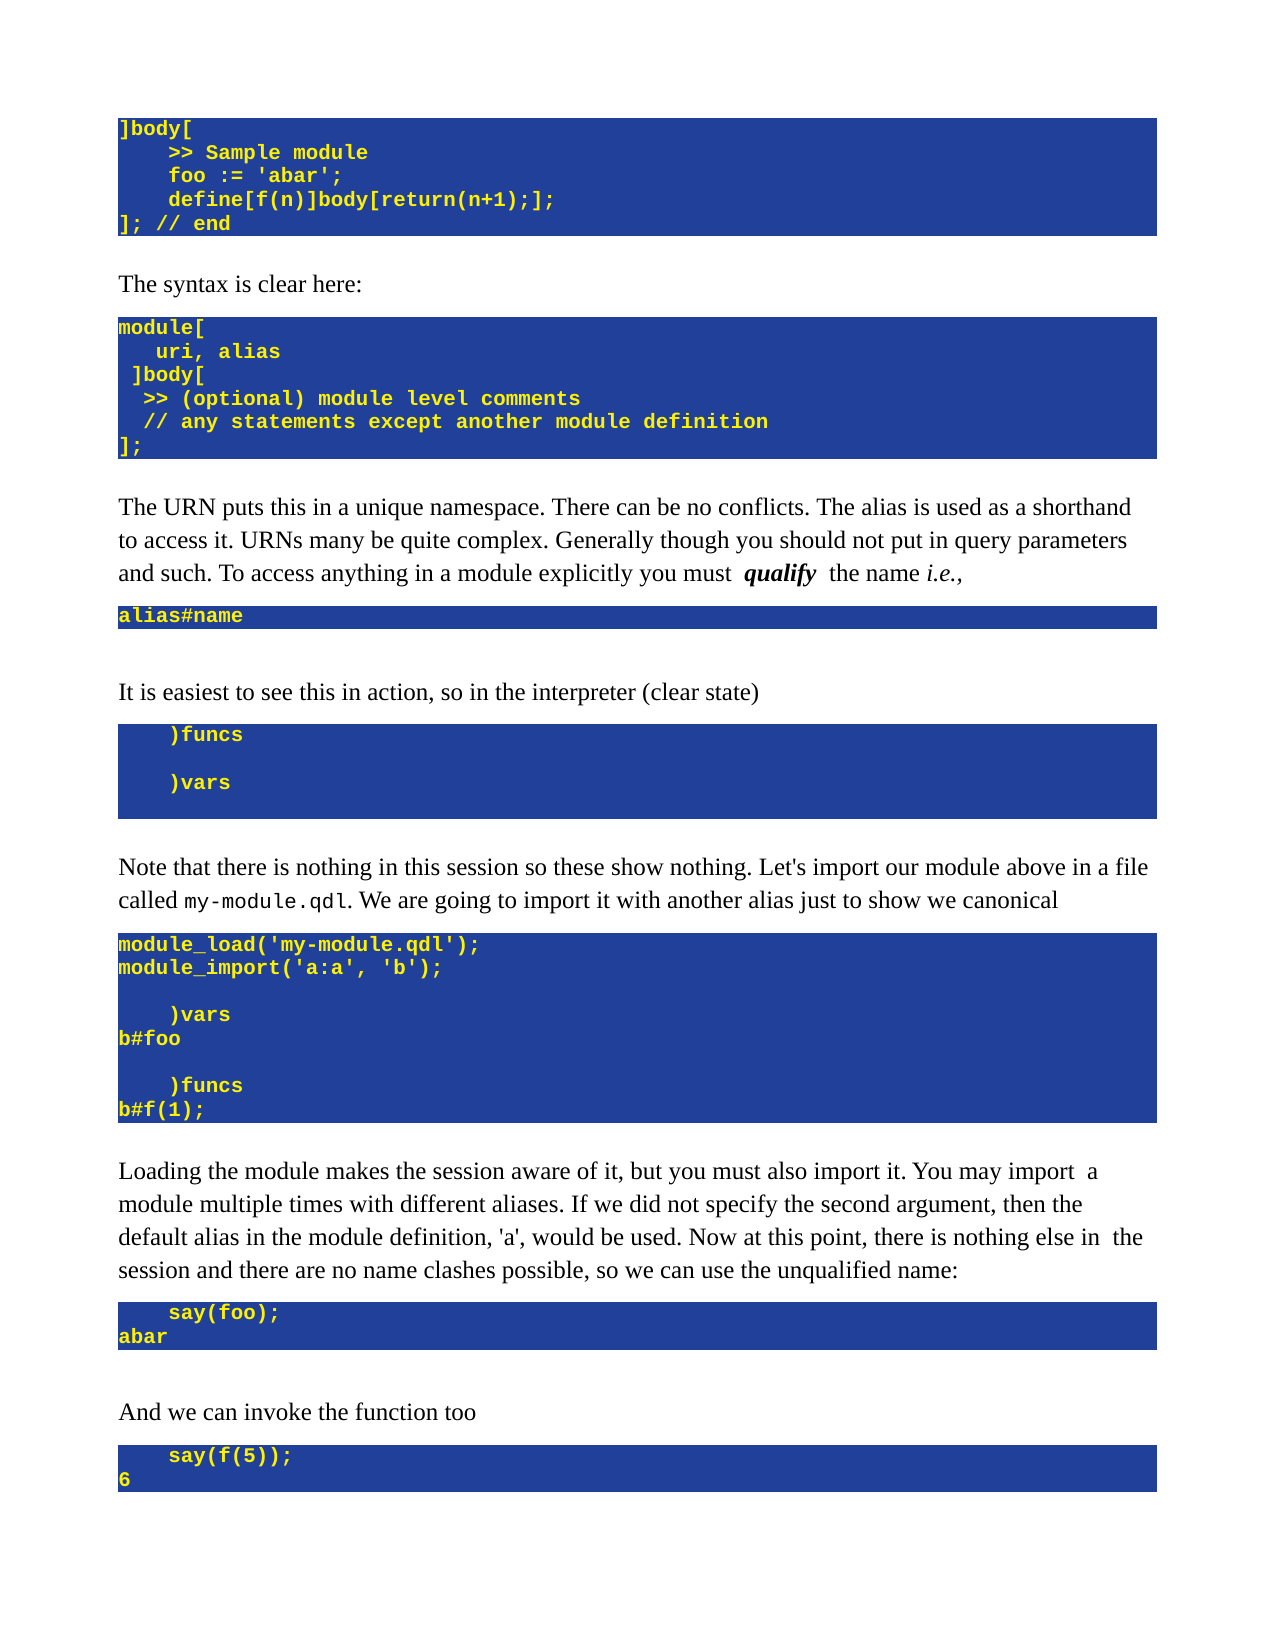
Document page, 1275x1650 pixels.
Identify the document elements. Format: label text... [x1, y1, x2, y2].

text foo := 'abar'; [118, 165, 1157, 189]
text b#f(1); [118, 1099, 1157, 1123]
text // any statements except another module definition [118, 412, 1157, 435]
text 6 [118, 1468, 1157, 1492]
text )funcs [118, 1075, 1157, 1099]
text Loading the module makes the session aware of it, but you must also import it. You may import a module multiple times with different aliases. If we did not specify the second argument, then the default alias in the module definition, 'a', would be used. Now at this point, there is nothing else in the session and there are no name clashes possible, so we can use the unqualified name: [118, 1123, 1157, 1283]
text The URN puts this in a unique namespace. There can be no conflicts. The alias is used as a shorthand to access it. URNs many be quite complex. Generally though you should not put in query parameters and such. To access anything in a module explicitly you must qualify the name i.e., [118, 459, 1157, 587]
text say(f(5)); [118, 1445, 1157, 1468]
text It is easiest to see this in action, so in the interpreter (clear state) [118, 677, 1157, 706]
text module[ [118, 317, 1157, 341]
text b#foo [118, 1028, 1157, 1052]
text module_load('my-module.qdl'); [118, 933, 1157, 957]
text alias#name [118, 606, 1157, 629]
text )vars [118, 772, 1157, 795]
text )vars [118, 1004, 1157, 1028]
text ]body[ [118, 118, 1157, 142]
text >> (optional) module level comments [118, 388, 1157, 412]
text ]body[ [118, 364, 1157, 388]
text And we can invoke the function too [118, 1397, 1157, 1426]
text )funcs [118, 724, 1157, 748]
text define[f(n)]body[return(n+1);]; [118, 189, 1157, 213]
text ]; // end [118, 213, 1157, 236]
text The syntax is clear here: [118, 236, 1157, 298]
text >> Sample module [118, 142, 1157, 165]
text abar [118, 1326, 1157, 1350]
text say(foo); [118, 1302, 1157, 1326]
text Note that there is nothing in this session so these show nothing. Let's import our module above in a file called my-module.qdl. We are going to import it with another alias just to show we canonical [118, 819, 1157, 914]
text module_import('a:a', 'b'); [118, 957, 1157, 981]
text uri, alias [118, 341, 1157, 364]
text ]; [118, 435, 1157, 459]
